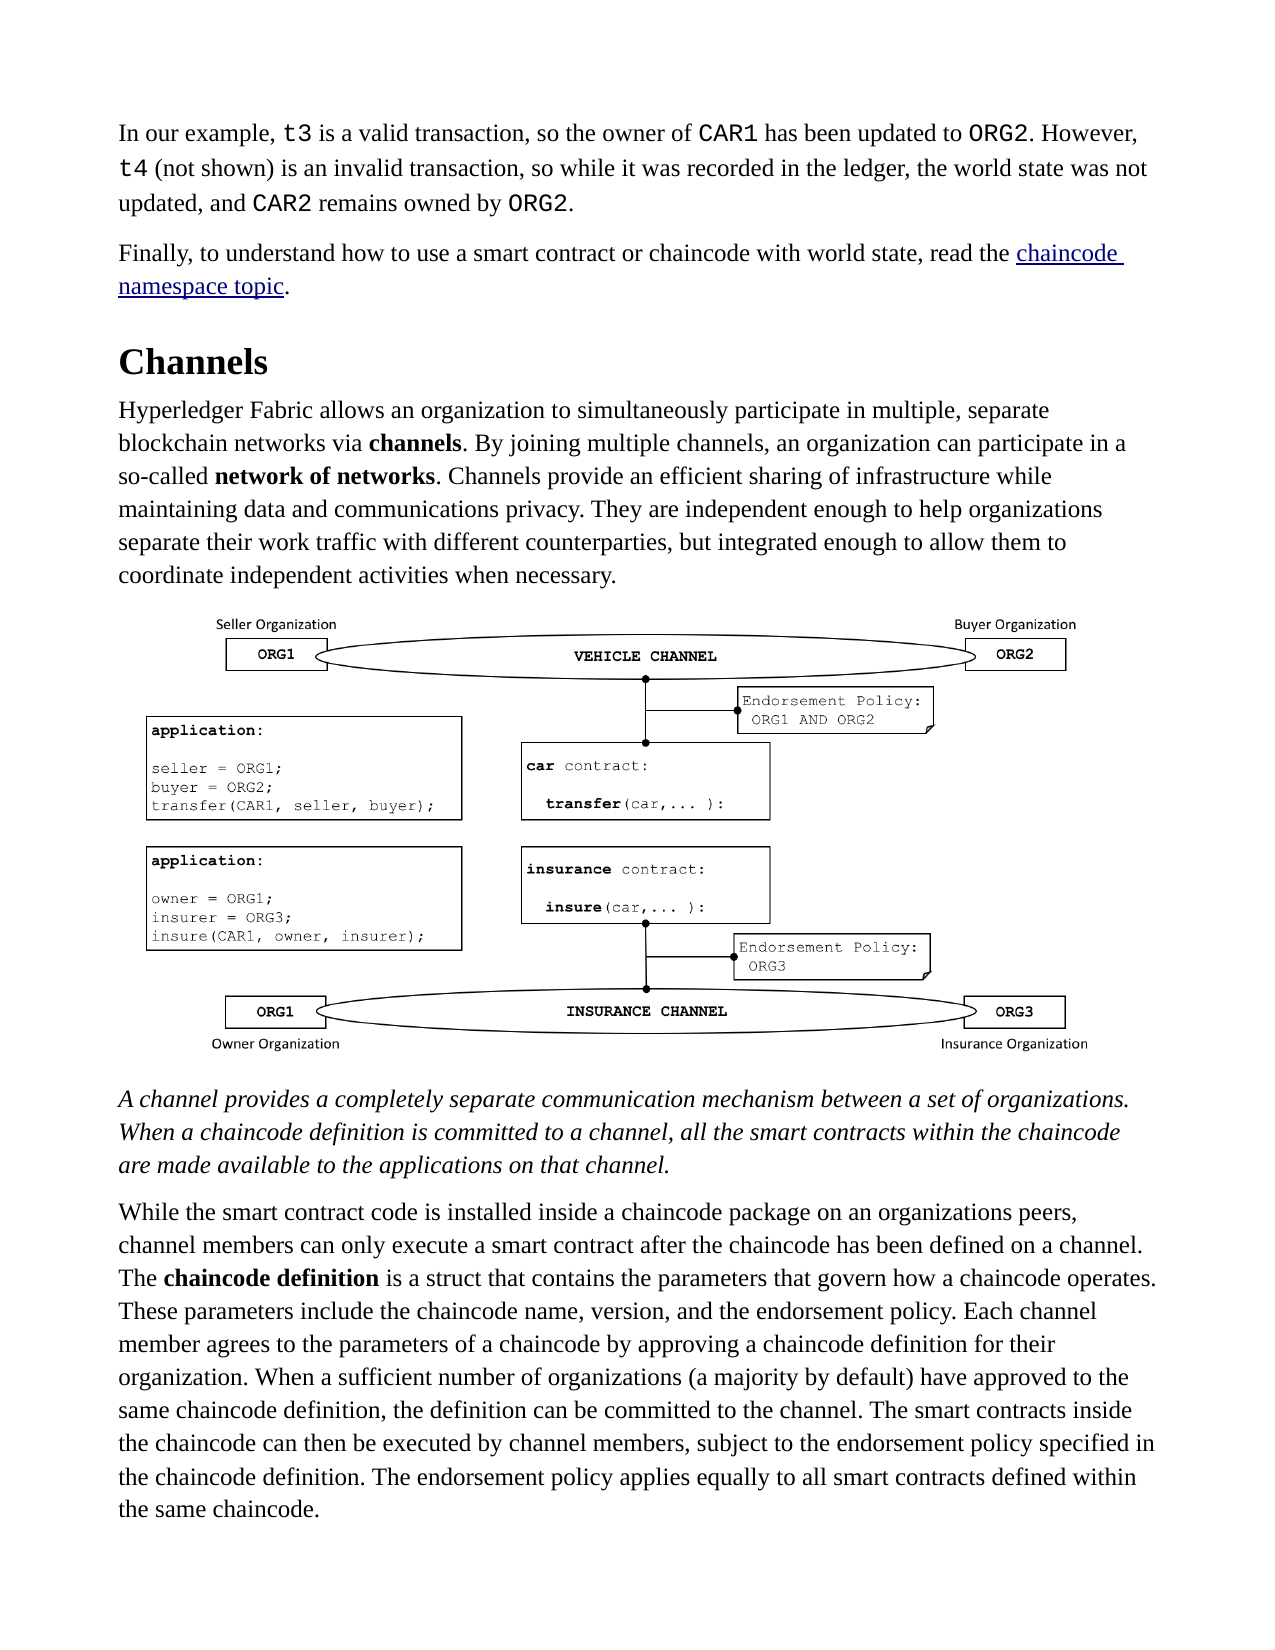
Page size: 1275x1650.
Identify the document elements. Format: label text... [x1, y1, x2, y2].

text Finally, to understand how to use a smart contract or chaincode with world state, read the chaincode namespace topic. [118, 238, 1157, 300]
text In our example, t3 is a valid transaction, so the owner of CAR1 has been updated to ORG2. However, t4 (not shown) is an invalid transaction, so while it was recorded in the ledger, the world state was not updated, and CAR2 remains owned by ORG2. [118, 118, 1157, 219]
picture [118, 608, 1121, 1060]
text A channel provides a completely separate communication mechanism between a set of organizations. When a chaincode definition is committed to a channel, all the smart contracts within the chaincode are made available to the applications on that channel. [118, 1084, 1157, 1178]
text Hyperledger Fabric allows an organization to simultaneously participate in multiple, separate blockchain networks via channels. By joining multiple channels, an organization can participate in a so-called network of networks. Channels provide an efficient sharing of infrastructure while maintaining data and communications privacy. They are independent enough to help organizations separate their work traffic with different counterparties, but integrated enough to allow them to coordinate independent activities when necessary. [118, 395, 1157, 589]
subtitle Channels [118, 340, 1157, 383]
text While the smart contract code is installed inside a chaincode package on an organizations peers, channel members can only execute a smart contract after the chaincode has been defined on a channel. The chaincode definition is a struct that contains the parameters that govern how a chaincode operates. These parameters include the chaincode name, version, and the endorsement policy. Each channel member agrees to the parameters of a chaincode by approving a chaincode definition for their organization. When a sufficient number of organizations (a majority by default) have approved to the same chaincode definition, the definition can be committed to the channel. The smart contracts inside the chaincode can then be executed by channel members, subject to the endorsement policy specified in the chaincode definition. The endorsement policy applies equally to all smart contracts defined within the same chaincode. [118, 1197, 1157, 1523]
